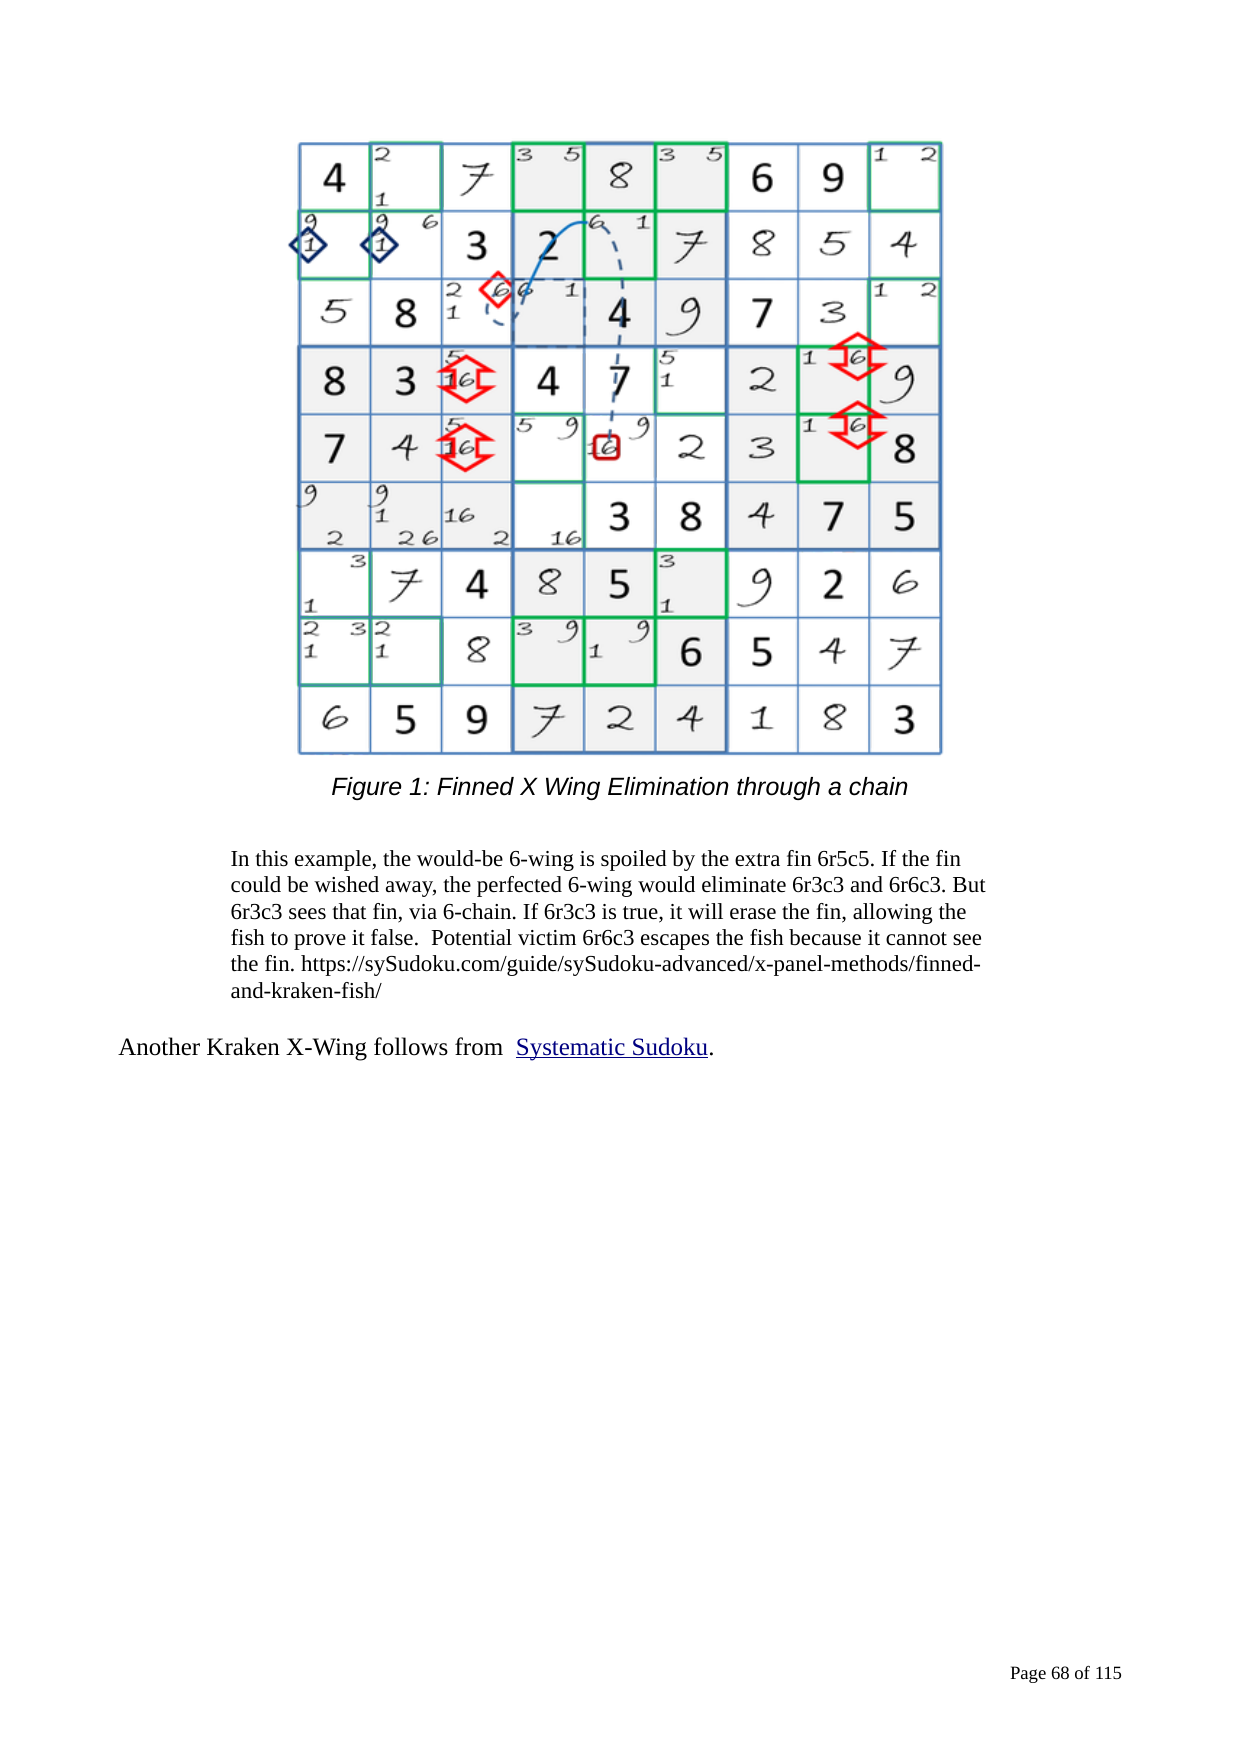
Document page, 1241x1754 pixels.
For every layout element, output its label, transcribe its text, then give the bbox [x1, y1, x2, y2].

picture [287, 130, 954, 773]
text Another Kraken X-Wing follows from Systematic Sudoku. [118, 1032, 1122, 1061]
text In this example, the would-be 6-wing is spoiled by the extra fin 6r5c5. If the fin could be wished away, the perfected 6-wing would eliminate 6r3c3 and 6r6c3. But 6r3c3 sees that fin, via 6-chain. If 6r3c3 is true, it will erase the fin, allowing the fish to prove it false. Potential victim 6r6c3 escapes the fish because it cannot see the fin. https://sySudoku.com/guide/sySudoku-advanced/x-panel-methods/finned-and-kraken-fish/ [230, 845, 1004, 1003]
text Figure 1: Finned X Wing Elimination through a chain [287, 773, 953, 801]
